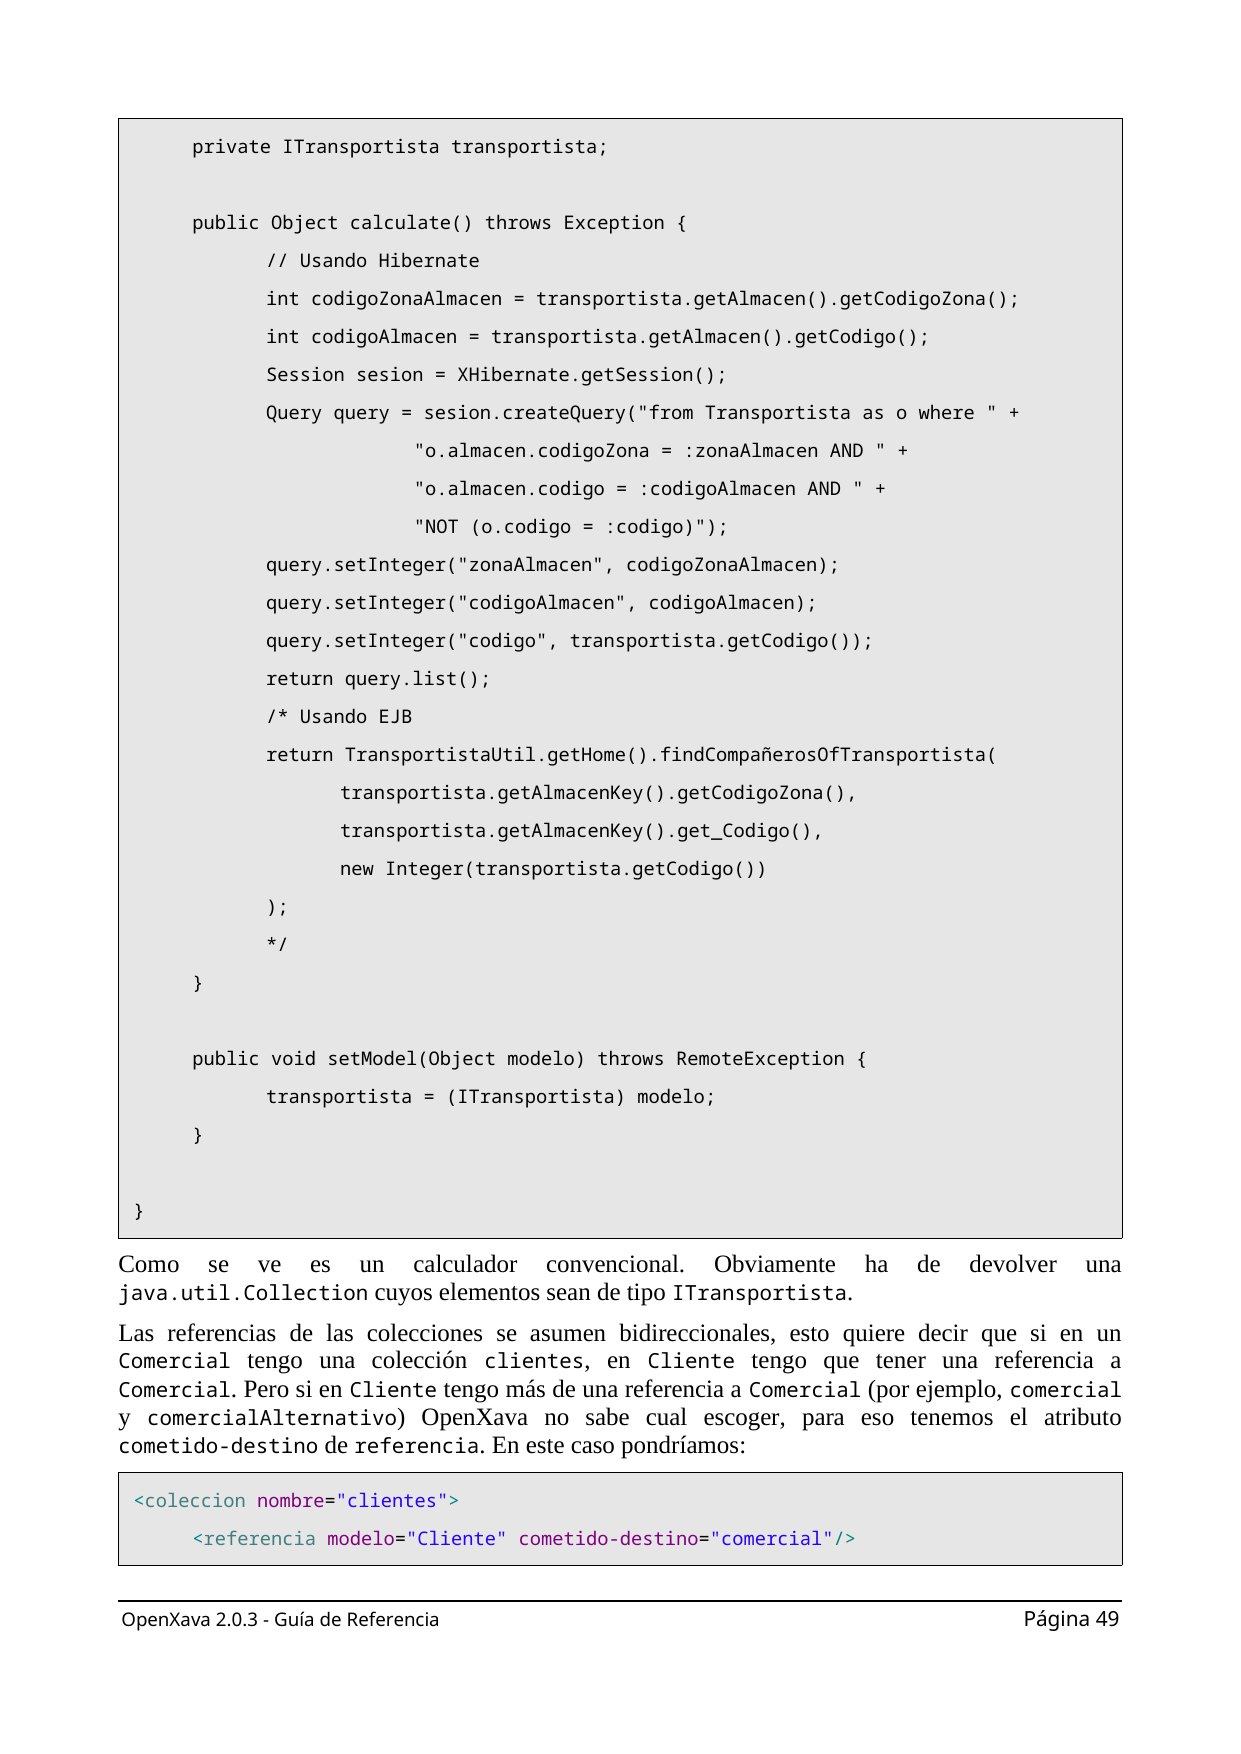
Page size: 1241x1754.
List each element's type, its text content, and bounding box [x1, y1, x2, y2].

text transportista.getAlmacenKey().getCodigoZona(), [119, 764, 1122, 802]
text "o.almacen.codigo = :codigoAlmacen AND " + [119, 460, 1122, 498]
text public void setModel(Object modelo) throws RemoteException { [119, 1031, 1122, 1069]
text } [119, 954, 1122, 993]
text /* Usando EJB [119, 688, 1122, 726]
text */ [119, 917, 1122, 954]
text query.setInteger("zonaAlmacen", codigoZonaAlmacen); [119, 536, 1122, 574]
text query.setInteger("codigo", transportista.getCodigo()); [119, 612, 1122, 650]
text return query.list(); [119, 650, 1122, 688]
text } [119, 1183, 1122, 1238]
text Las referencias de las colecciones se asumen bidireccionales, esto quiere decir que si en un Comercial tengo una colección clientes, en Cliente tengo que tener una referencia a Comercial. Pero si en Cliente tengo más de una referencia a Comercial (por ejemplo, comercial y comercialAlternativo) OpenXava no sabe cual escoger, para eso tenemos el atributo cometido-destino de referencia. En este caso pondríamos: [118, 1319, 1122, 1459]
text "NOT (o.codigo = :codigo)"); [119, 498, 1122, 536]
text private ITransportista transportista; [119, 119, 1122, 156]
text <referencia modelo="Cliente" cometido-destino="comercial"/> [119, 1510, 1122, 1565]
text transportista.getAlmacenKey().get_Codigo(), [119, 802, 1122, 841]
text Como se ve es un calculador convencional. Obviamente ha de devolver una java.util.Collection cuyos elementos sean de tipo ITransportista. [118, 1251, 1122, 1306]
text // Usando Hibernate [119, 232, 1122, 270]
text new Integer(transportista.getCodigo()) [119, 841, 1122, 878]
text Query query = sesion.createQuery("from Transportista as o where " + [119, 384, 1122, 422]
text Session sesion = XHibernate.getSession(); [119, 346, 1122, 384]
text query.setInteger("codigoAlmacen", codigoAlmacen); [119, 574, 1122, 612]
text int codigoAlmacen = transportista.getAlmacen().getCodigo(); [119, 308, 1122, 346]
text "o.almacen.codigoZona = :zonaAlmacen AND " + [119, 422, 1122, 460]
text public Object calculate() throws Exception { [119, 194, 1122, 232]
text transportista = (ITransportista) modelo; [119, 1069, 1122, 1107]
text ); [119, 878, 1122, 917]
text } [119, 1107, 1122, 1145]
text <coleccion nombre="clientes"> [119, 1473, 1122, 1510]
text int codigoZonaAlmacen = transportista.getAlmacen().getCodigoZona(); [119, 270, 1122, 308]
text return TransportistaUtil.getHome().findCompañerosOfTransportista( [119, 726, 1122, 764]
